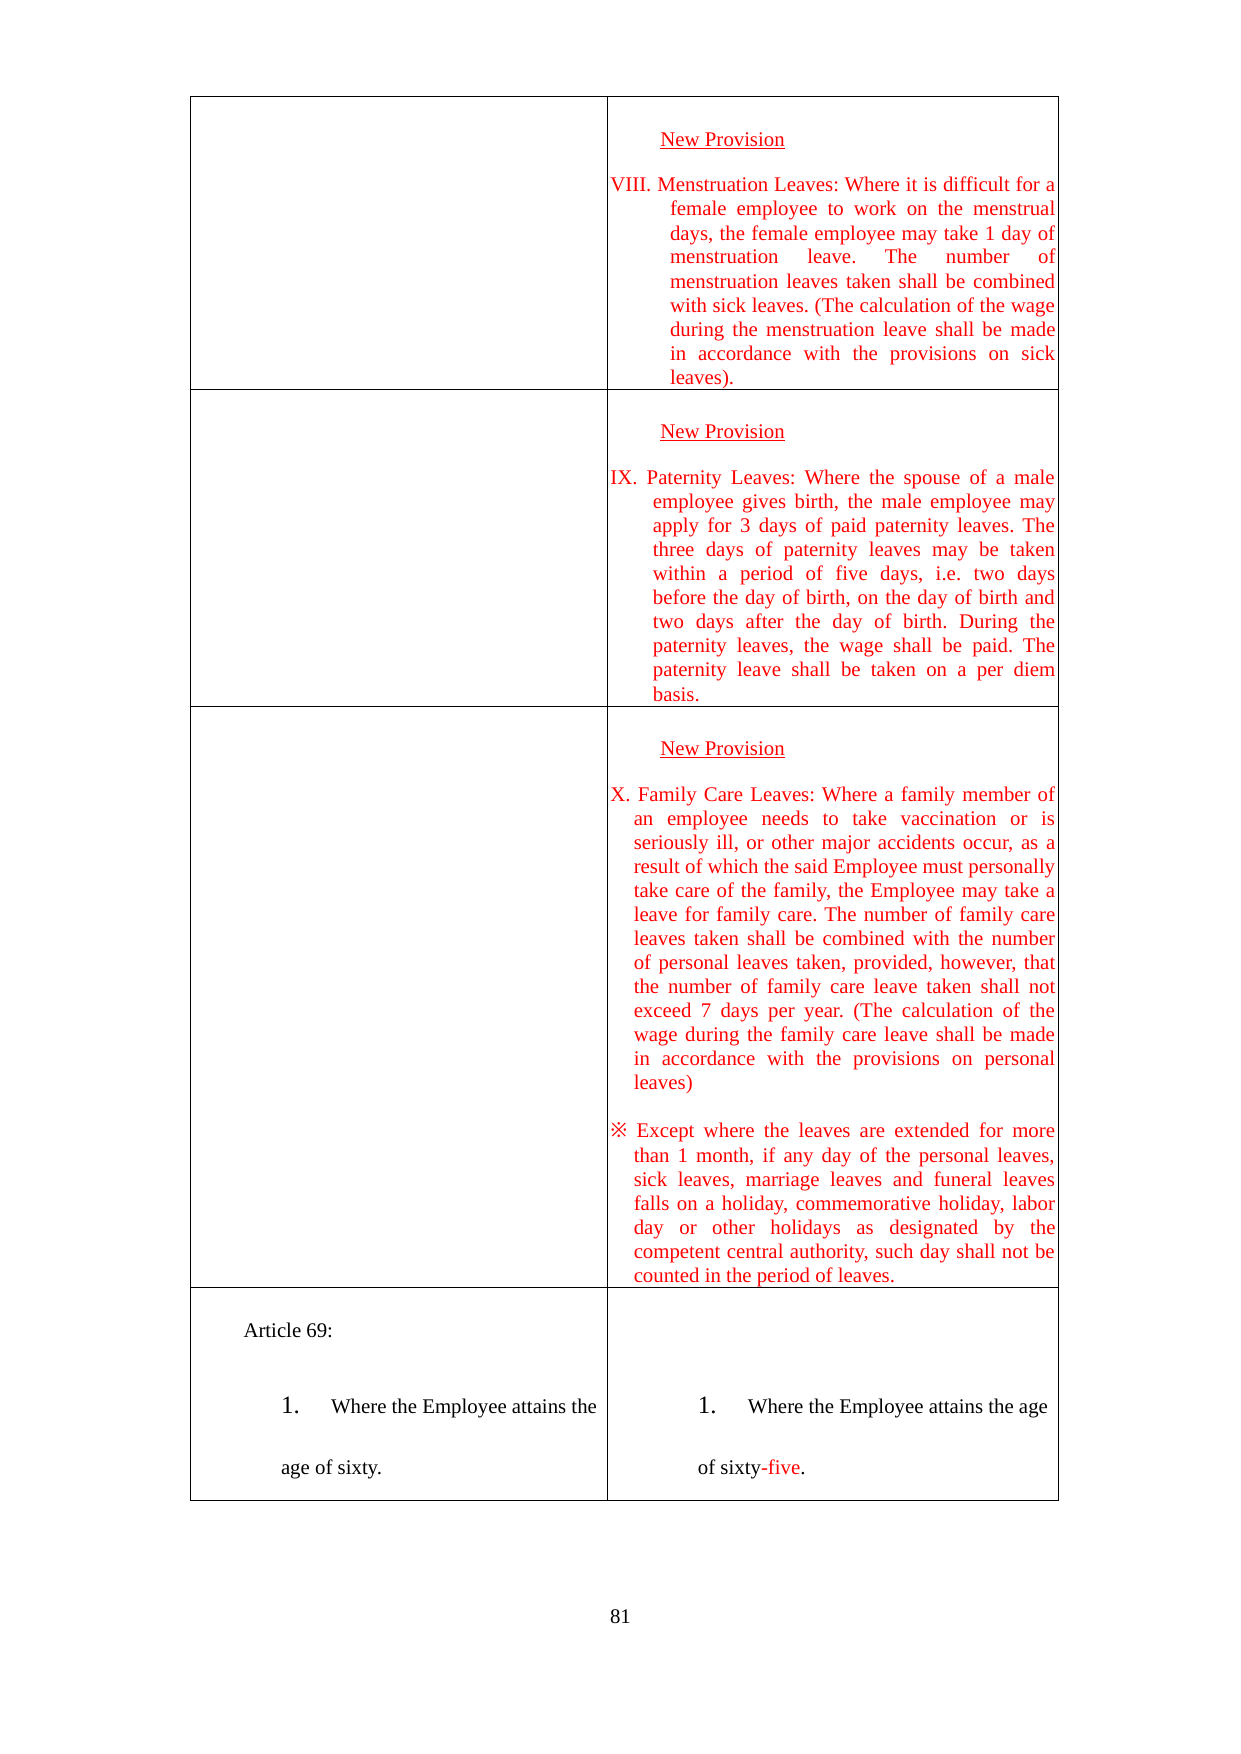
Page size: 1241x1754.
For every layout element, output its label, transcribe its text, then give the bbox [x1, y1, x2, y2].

table_cell New Provision VIII. Menstruation Leaves: Where it is difficult for a female employee to work on the menstrual days, the female employee may take 1 day of menstruation leave. The number of menstruation leaves taken shall be combined with sick leaves. (The calculation of the wage during the menstruation leave shall be made in accordance with the provisions on sick leaves). [608, 97, 1058, 389]
table_cell [191, 97, 607, 389]
table_cell Article 69: Where the Employee attains the age of sixty. [191, 1288, 607, 1500]
table_cell New Provision IX. Paternity Leaves: Where the spouse of a male employee gives birth, the male employee may apply for 3 days of paid paternity leaves. The three days of paternity leaves may be taken within a period of five days, i.e. two days before the day of birth, on the day of birth and two days after the day of birth. During the paternity leaves, the wage shall be paid. The paternity leave shall be taken on a per diem basis. [608, 390, 1058, 706]
table_cell [191, 390, 607, 706]
table_cell New Provision X. Family Care Leaves: Where a family member of an employee needs to take vaccination or is seriously ill, or other major accidents occur, as a result of which the said Employee must personally take care of the family, the Employee may take a leave for family care. The number of family care leaves taken shall be combined with the number of personal leaves taken, provided, however, that the number of family care leave taken shall not exceed 7 days per year. (The calculation of the wage during the family care leave shall be made in accordance with the provisions on personal leaves) ※ Except where the leaves are extended for more than 1 month, if any day of the personal leaves, sick leaves, marriage leaves and funeral leaves falls on a holiday, commemorative holiday, labor day or other holidays as designated by the competent central authority, such day shall not be counted in the period of leaves. [608, 707, 1058, 1287]
table_cell Where the Employee attains the age of sixty-five. [608, 1288, 1058, 1500]
table_cell [191, 707, 607, 1287]
